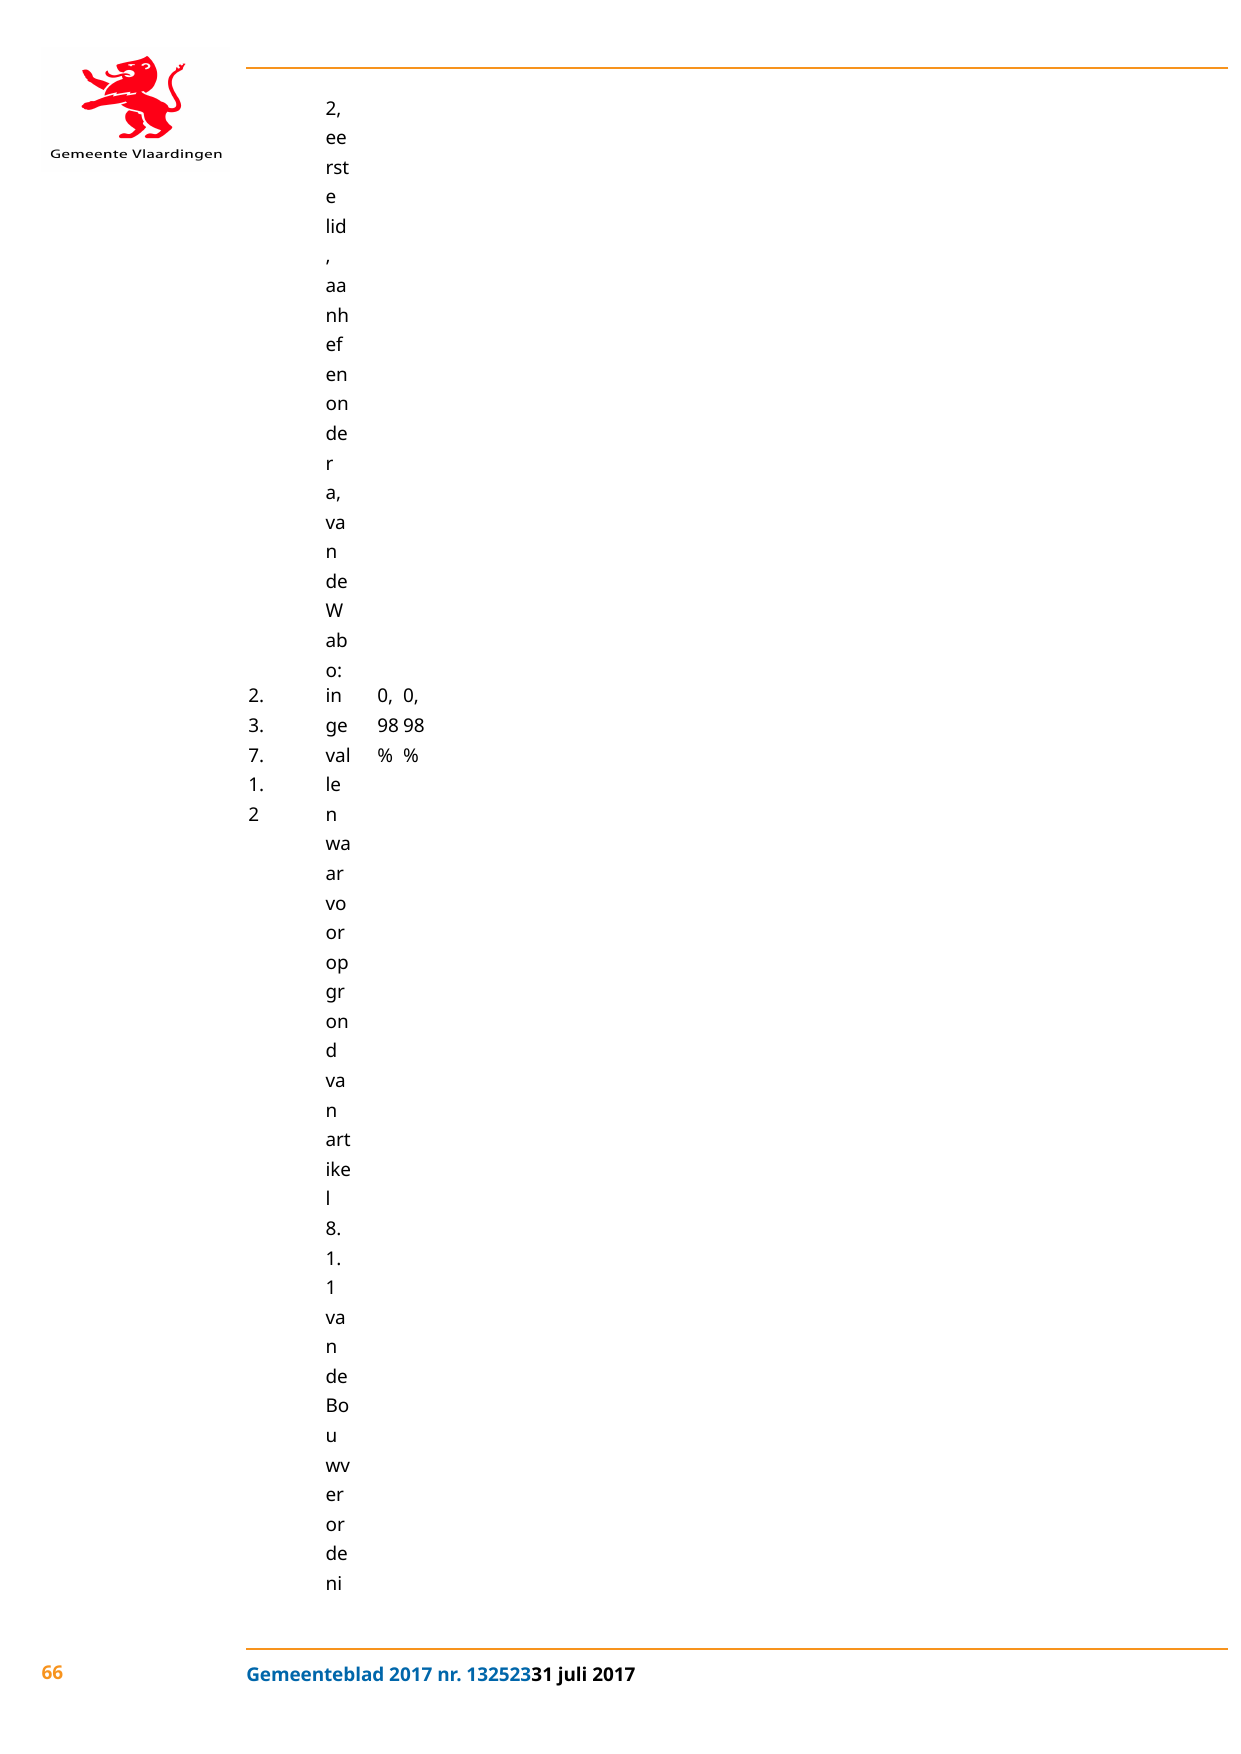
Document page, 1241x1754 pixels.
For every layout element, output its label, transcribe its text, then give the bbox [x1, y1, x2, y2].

table_cell [300, 683, 325, 1596]
table_cell 0,98% [403, 683, 429, 1596]
table_cell [377, 95, 403, 683]
table_cell in gevallen waarvoor op grond van artikel 8.1.1 van de Bouwverordeni [325, 683, 351, 1596]
table_cell [274, 683, 299, 1596]
table_cell 0,98% [377, 683, 403, 1596]
table_cell [248, 95, 274, 683]
table_cell 2.3.7.1.2 [248, 683, 274, 1596]
table_cell [274, 95, 299, 683]
table_cell [351, 683, 377, 1596]
picture [41, 47, 231, 172]
table_cell [403, 95, 429, 683]
table_cell [351, 95, 377, 683]
table_cell [300, 95, 325, 683]
table_cell 2, eerste lid, aanhef en onder a, van de Wabo: [325, 95, 351, 683]
